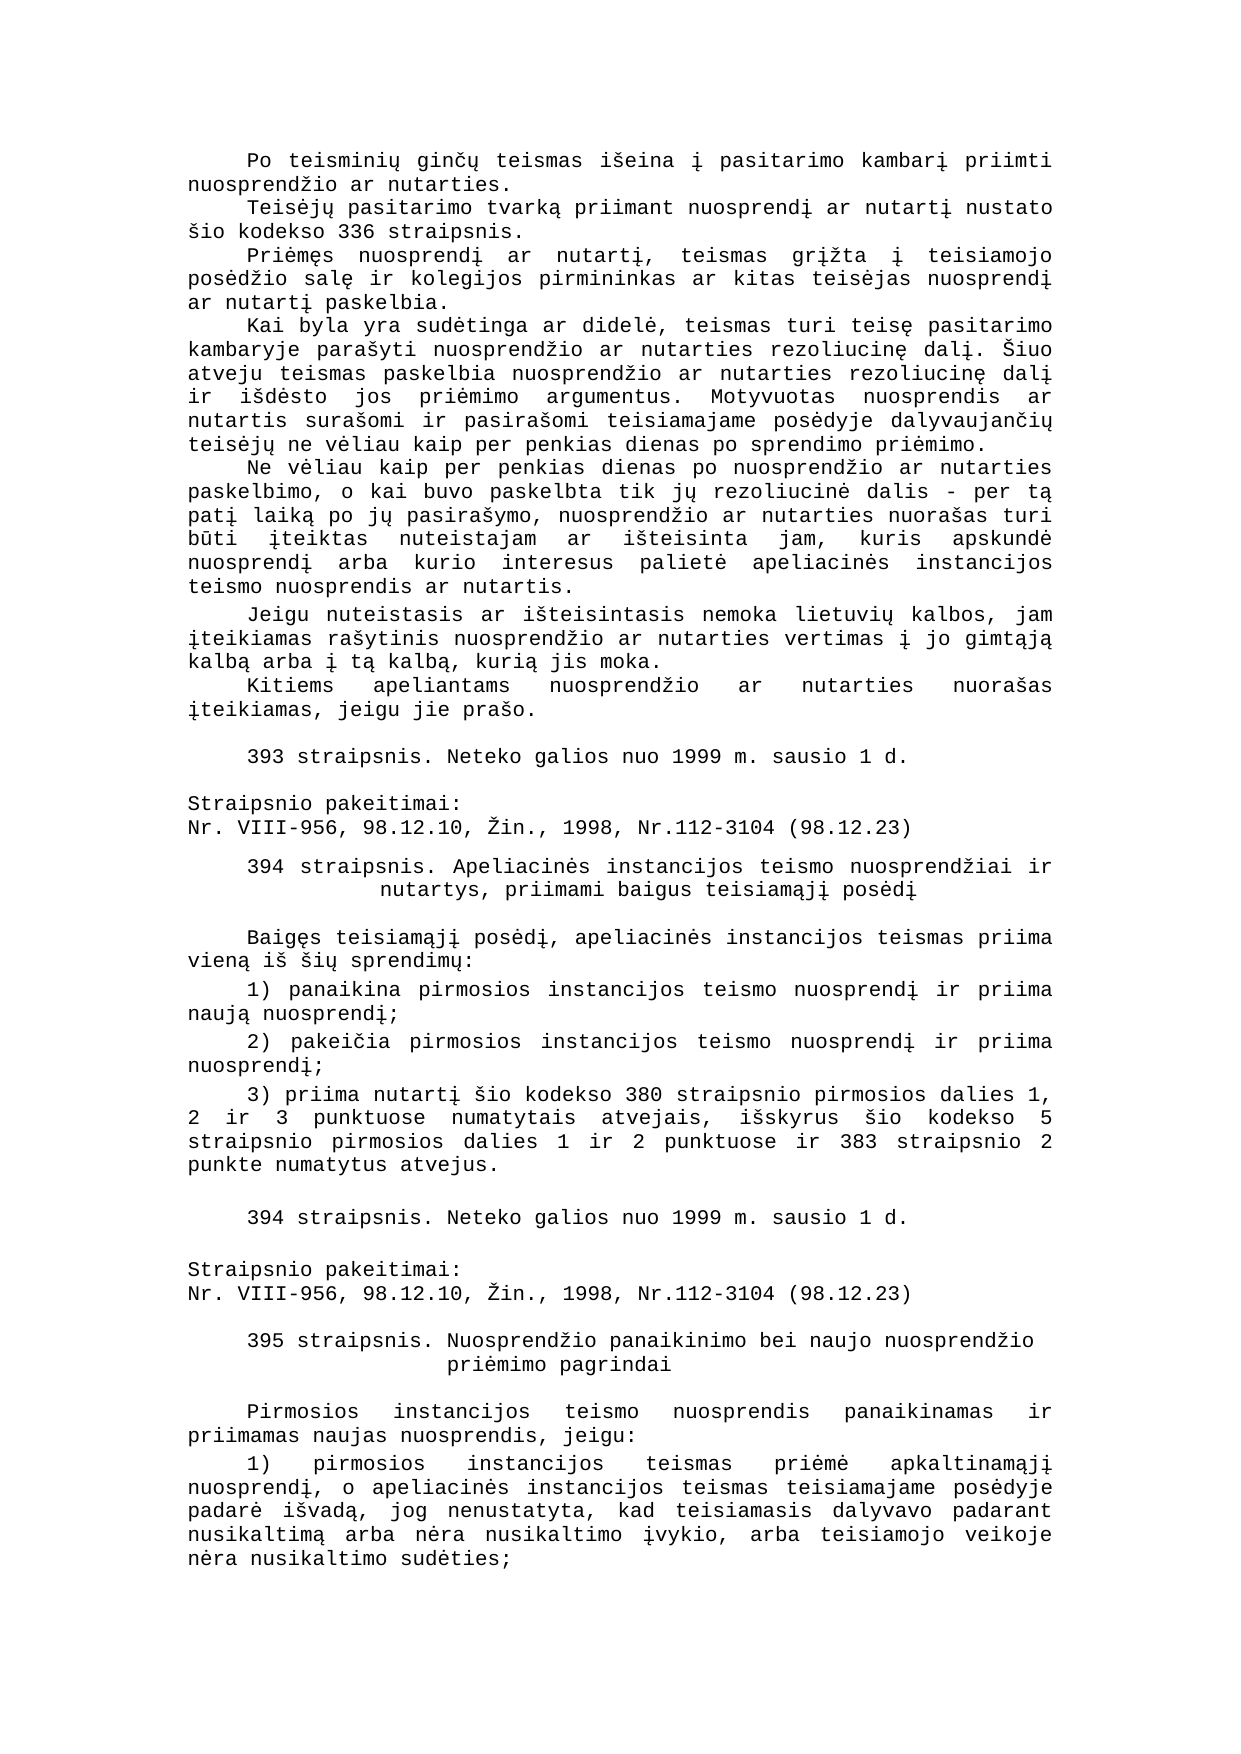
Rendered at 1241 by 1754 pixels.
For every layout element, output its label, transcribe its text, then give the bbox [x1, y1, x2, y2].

text Pirmosios instancijos teismo nuosprendis panaikinamas ir priimamas naujas nuosprendis, jeigu: [187, 1401, 1053, 1448]
text Jeigu nuteistasis ar išteisintasis nemoka lietuvių kalbos, jam įteikiamas rašytinis nuosprendžio ar nutarties vertimas į jo gimtąją kalbą arba į tą kalbą, kurią jis moka. [187, 604, 1053, 675]
text 394 straipsnis. Apeliacinės instancijos teismo nuosprendžiai ir nutartys, priimami baigus teisiamąjį posėdį [247, 856, 1053, 903]
text priėmimo pagrindai [187, 1354, 1053, 1377]
text Straipsnio pakeitimai: [187, 1259, 1053, 1283]
text 393 straipsnis. Neteko galios nuo 1999 m. sausio 1 d. [187, 746, 1053, 770]
text 1) panaikina pirmosios instancijos teismo nuosprendį ir priima naują nuosprendį; [187, 979, 1053, 1026]
text Nr. VIII-956, 98.12.10, Žin., 1998, Nr.112-3104 (98.12.23) [187, 817, 1053, 841]
text Ne vėliau kaip per penkias dienas po nuosprendžio ar nutarties paskelbimo, o kai buvo paskelbta tik jų rezoliucinė dalis - per tą patį laiką po jų pasirašymo, nuosprendžio ar nutarties nuorašas turi būti įteiktas nuteistajam ar išteisinta jam, kuris apskundė nuosprendį arba kurio interesus palietė apeliacinės instancijos teismo nuosprendis ar nutartis. [187, 457, 1053, 599]
text 1) pirmosios instancijos teismas priėmė apkaltinamąjį nuosprendį, o apeliacinės instancijos teismas teisiamajame posėdyje padarė išvadą, jog nenustatyta, kad teisiamasis dalyvavo padarant nusikaltimą arba nėra nusikaltimo įvykio, arba teisiamojo veikoje nėra nusikaltimo sudėties; [187, 1453, 1053, 1571]
text 3) priima nutartį šio kodekso 380 straipsnio pirmosios dalies 1, 2 ir 3 punktuose numatytais atvejais, išskyrus šio kodekso 5 straipsnio pirmosios dalies 1 ir 2 punktuose ir 383 straipsnio 2 punkte numatytus atvejus. [187, 1083, 1053, 1178]
text Po teisminių ginčų teismas išeina į pasitarimo kambarį priimti nuosprendžio ar nutarties. [187, 150, 1053, 197]
text 395 straipsnis. Nuosprendžio panaikinimo bei naujo nuosprendžio [187, 1330, 1053, 1354]
text Nr. VIII-956, 98.12.10, Žin., 1998, Nr.112-3104 (98.12.23) [187, 1283, 1053, 1306]
text Teisėjų pasitarimo tvarką priimant nuosprendį ar nutartį nustato šio kodekso 336 straipsnis. [187, 197, 1053, 244]
text Straipsnio pakeitimai: [187, 793, 1053, 817]
text Kai byla yra sudėtinga ar didelė, teismas turi teisę pasitarimo kambaryje parašyti nuosprendžio ar nutarties rezoliucinę dalį. Šiuo atveju teismas paskelbia nuosprendžio ar nutarties rezoliucinę dalį ir išdėsto jos priėmimo argumentus. Motyvuotas nuosprendis ar nutartis surašomi ir pasirašomi teisiamajame posėdyje dalyvaujančių teisėjų ne vėliau kaip per penkias dienas po sprendimo priėmimo. [187, 316, 1053, 457]
text Baigęs teisiamąjį posėdį, apeliacinės instancijos teismas priima vieną iš šių sprendimų: [187, 927, 1053, 974]
text Kitiems apeliantams nuosprendžio ar nutarties nuorašas įteikiamas, jeigu jie prašo. [187, 675, 1053, 722]
text Priėmęs nuosprendį ar nutartį, teismas grįžta į teisiamojo posėdžio salę ir kolegijos pirmininkas ar kitas teisėjas nuosprendį ar nutartį paskelbia. [187, 244, 1053, 316]
text 394 straipsnis. Neteko galios nuo 1999 m. sausio 1 d. [187, 1207, 1053, 1230]
text 2) pakeičia pirmosios instancijos teismo nuosprendį ir priima nuosprendį; [187, 1031, 1053, 1078]
